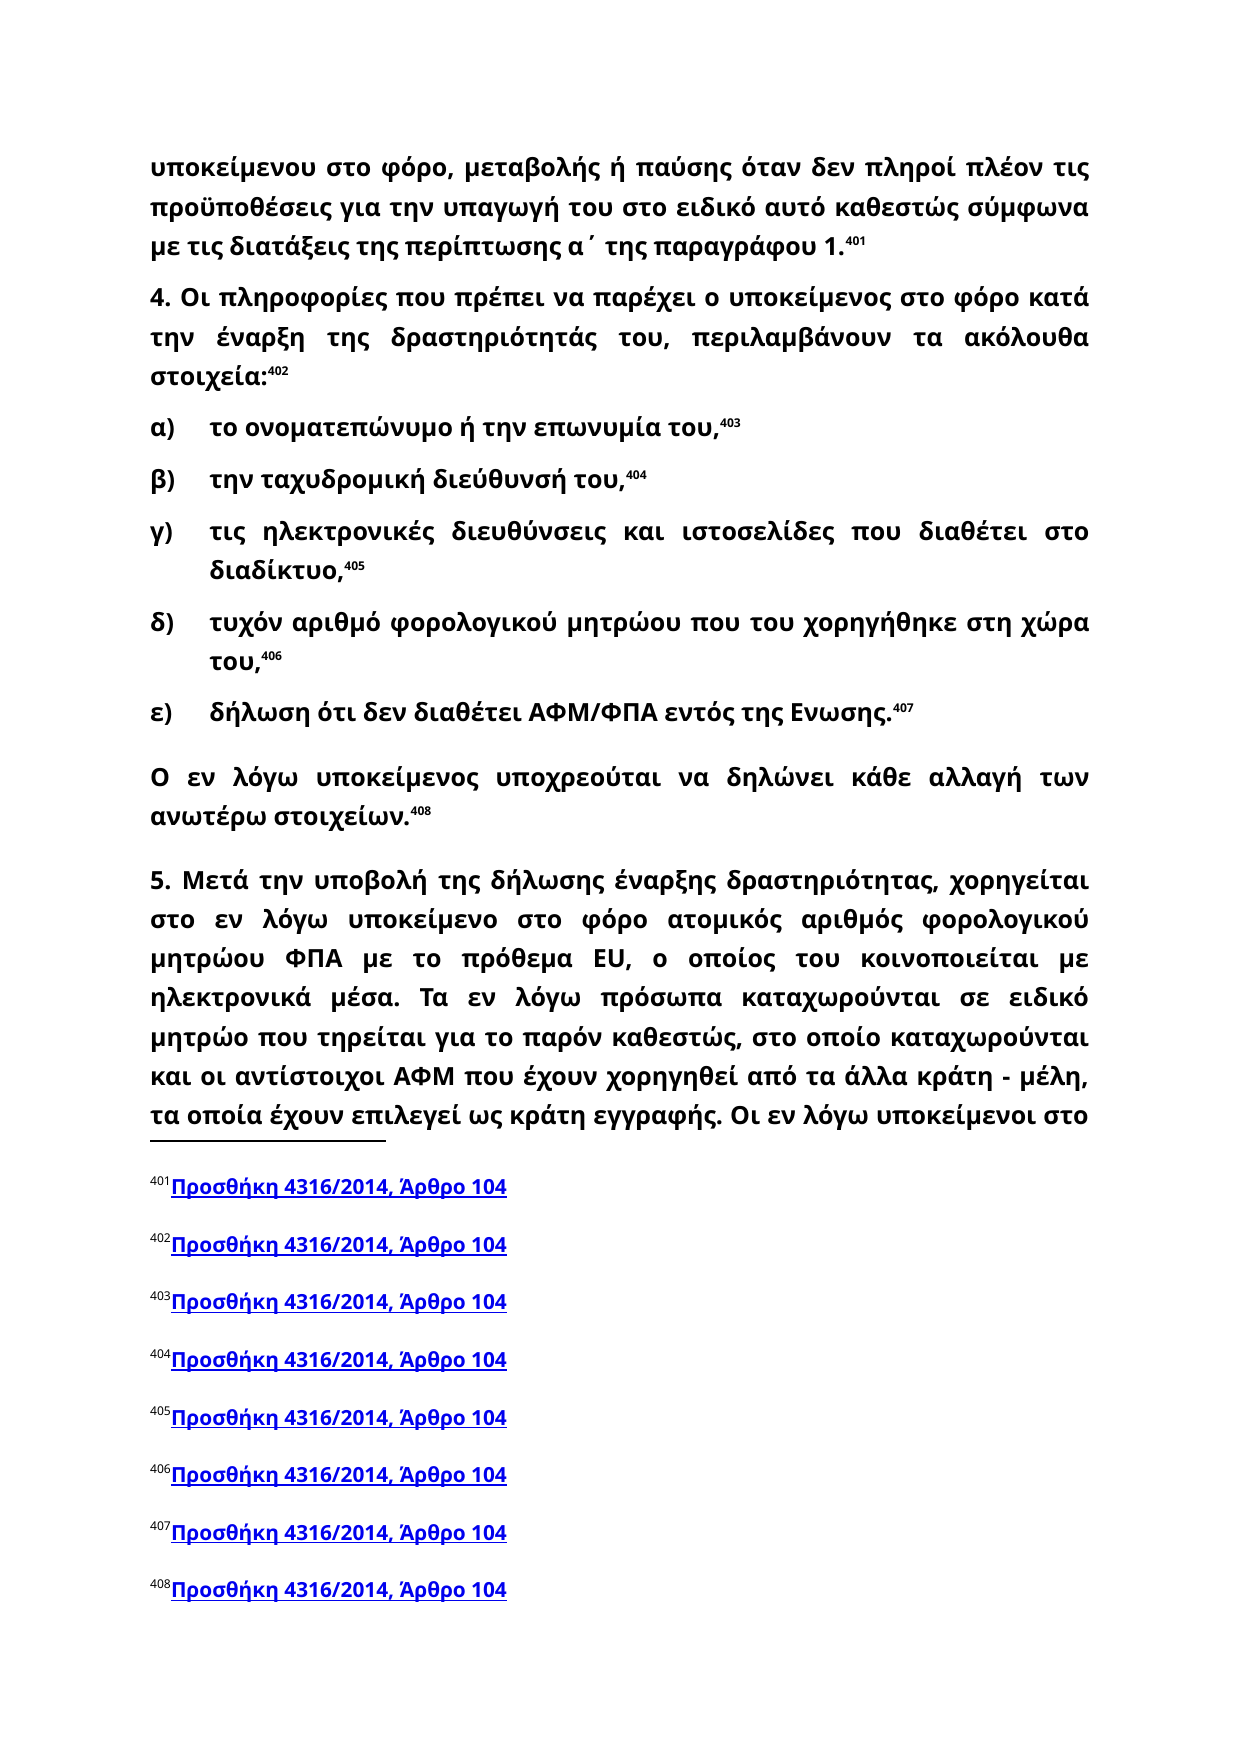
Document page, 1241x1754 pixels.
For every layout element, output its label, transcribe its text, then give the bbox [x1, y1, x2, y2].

text υποκείμενου στο φόρο, μεταβολής ή παύσης όταν δεν πληροί πλέον τις προϋποθέσεις για την υπαγωγή του στο ειδικό αυτό καθεστώς σύμφωνα με τις διατάξεις της περίπτωσης α΄ της παραγράφου 1. [150, 150, 1090, 262]
text Προσθήκη 4316/2014, Άρθρο 104 [150, 1345, 1090, 1373]
text Προσθήκη 4316/2014, Άρθρο 104 [150, 1518, 1090, 1546]
list β) την ταχυδρομική διεύθυνσή του, [150, 462, 1090, 496]
list γ) τις ηλεκτρονικές διευθύνσεις και ιστοσελίδες που διαθέτει στο διαδίκτυο, [150, 513, 1090, 587]
list ε) δήλωση ότι δεν διαθέτει ΑΦΜ/ΦΠΑ εντός της Ενωσης. [150, 695, 1090, 729]
text Προσθήκη 4316/2014, Άρθρο 104 [150, 1230, 1090, 1258]
list δ) τυχόν αριθμό φορολογικού μητρώου που του χορηγήθηκε στη χώρα του, [150, 604, 1090, 677]
text Προσθήκη 4316/2014, Άρθρο 104 [150, 1172, 1090, 1201]
text Προσθήκη 4316/2014, Άρθρο 104 [150, 1403, 1090, 1431]
text Προσθήκη 4316/2014, Άρθρο 104 [150, 1576, 1090, 1604]
list α) το ονοματεπώνυμο ή την επωνυμία του, [150, 410, 1090, 444]
text Προσθήκη 4316/2014, Άρθρο 104 [150, 1460, 1090, 1489]
text Ο εν λόγω υποκείμενος υποχρεούται να δηλώνει κάθε αλλαγή των ανωτέρω στοιχείων. [150, 759, 1090, 832]
text 5. Μετά την υποβολή της δήλωσης έναρξης δραστηριότητας, χορηγείται στο εν λόγω υποκείμενο στο φόρο ατομικός αριθμός φορολογικού μητρώου ΦΠΑ με το πρόθεμα EU, ο οποίος του κοινοποιείται με ηλεκτρονικά μέσα. Τα εν λόγω πρόσωπα καταχωρούνται σε ειδικό μητρώο που τηρείται για το παρόν καθεστώς, στο οποίο καταχωρούνται και οι αντίστοιχοι ΑΦΜ που έχουν χορηγηθεί από τα άλλα κράτη - μέλη, τα οποία έχουν επιλεγεί ως κράτη εγγραφής. Οι εν λόγω υποκείμενοι στο [150, 862, 1090, 1132]
text Προσθήκη 4316/2014, Άρθρο 104 [150, 1287, 1090, 1316]
text 4. Οι πληροφορίες που πρέπει να παρέχει ο υποκείμενος στο φόρο κατά την έναρξη της δραστηριότητάς του, περιλαμβάνουν τα ακόλουθα στοιχεία: [150, 280, 1090, 392]
